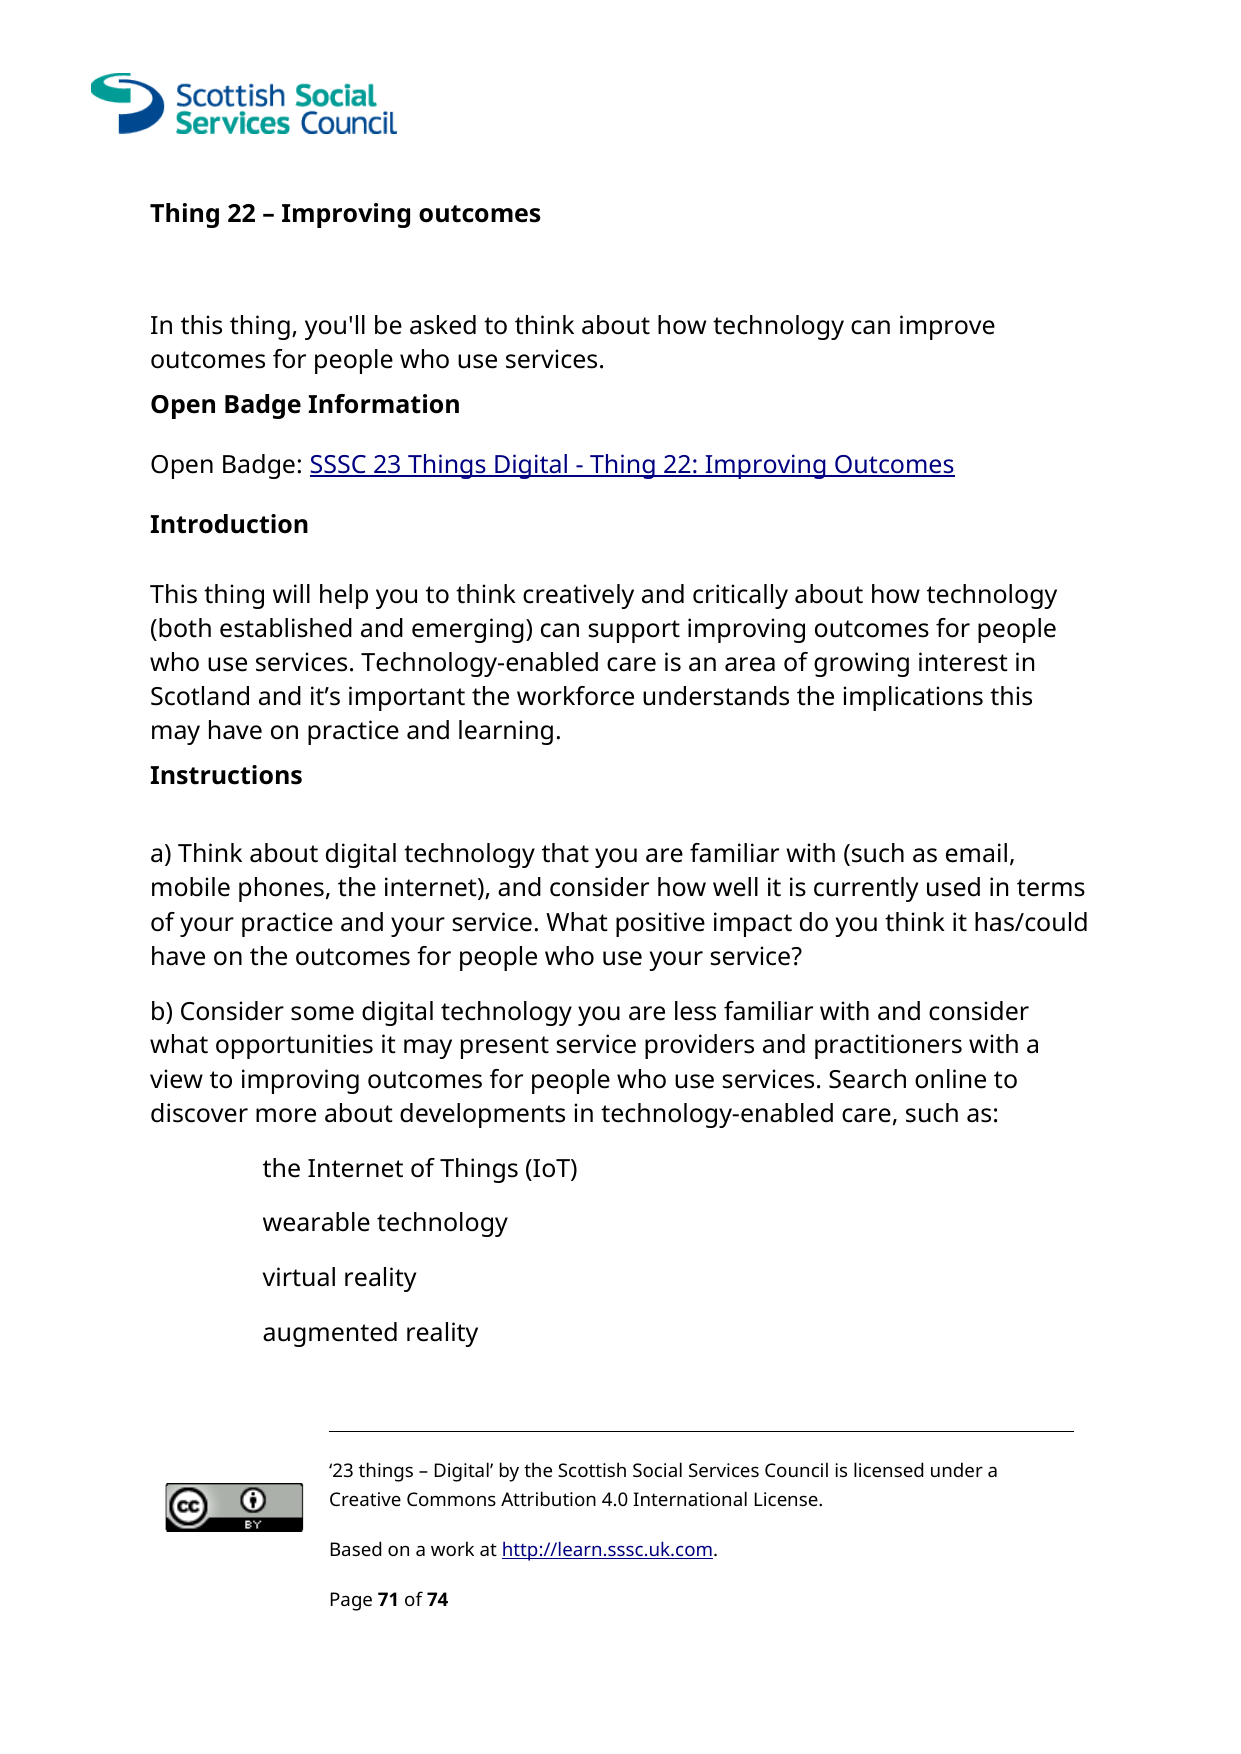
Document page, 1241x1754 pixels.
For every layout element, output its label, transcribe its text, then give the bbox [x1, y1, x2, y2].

text Thing 22 – Improving outcomes [150, 195, 1090, 229]
text Open Badge: SSSC 23 Things Digital - Thing 22: Improving Outcomes [150, 446, 1090, 480]
text virtual reality [262, 1260, 1090, 1294]
text a) Think about digital technology that you are familiar with (such as email, mobile phones, the internet), and consider how well it is currently used in terms of your practice and your service. What positive impact do you think it has/could have on the outcomes for people who use your service? [150, 836, 1090, 972]
text b) Consider some digital technology you are less familiar with and consider what opportunities it may present service providers and practitioners with a view to improving outcomes for people who use services. Search online to discover more about developments in technology-enabled care, such as: [150, 993, 1090, 1129]
text In this thing, you'll be asked to think about how technology can improve outcomes for people who use services. [150, 308, 1090, 376]
text the Internet of Things (IoT) [262, 1150, 1090, 1184]
text augmented reality [262, 1315, 1090, 1349]
text Instructions [150, 757, 1090, 792]
text Introduction [150, 506, 1090, 540]
text Open Badge Information [150, 386, 1090, 420]
text wearable technology [262, 1205, 1090, 1239]
text This thing will help you to think creatively and critically about how technology (both established and emerging) can support improving outcomes for people who use services. Technology-enabled care is an area of growing interest in Scotland and it’s important the workforce understands the implications this may have on practice and learning. [150, 577, 1090, 747]
